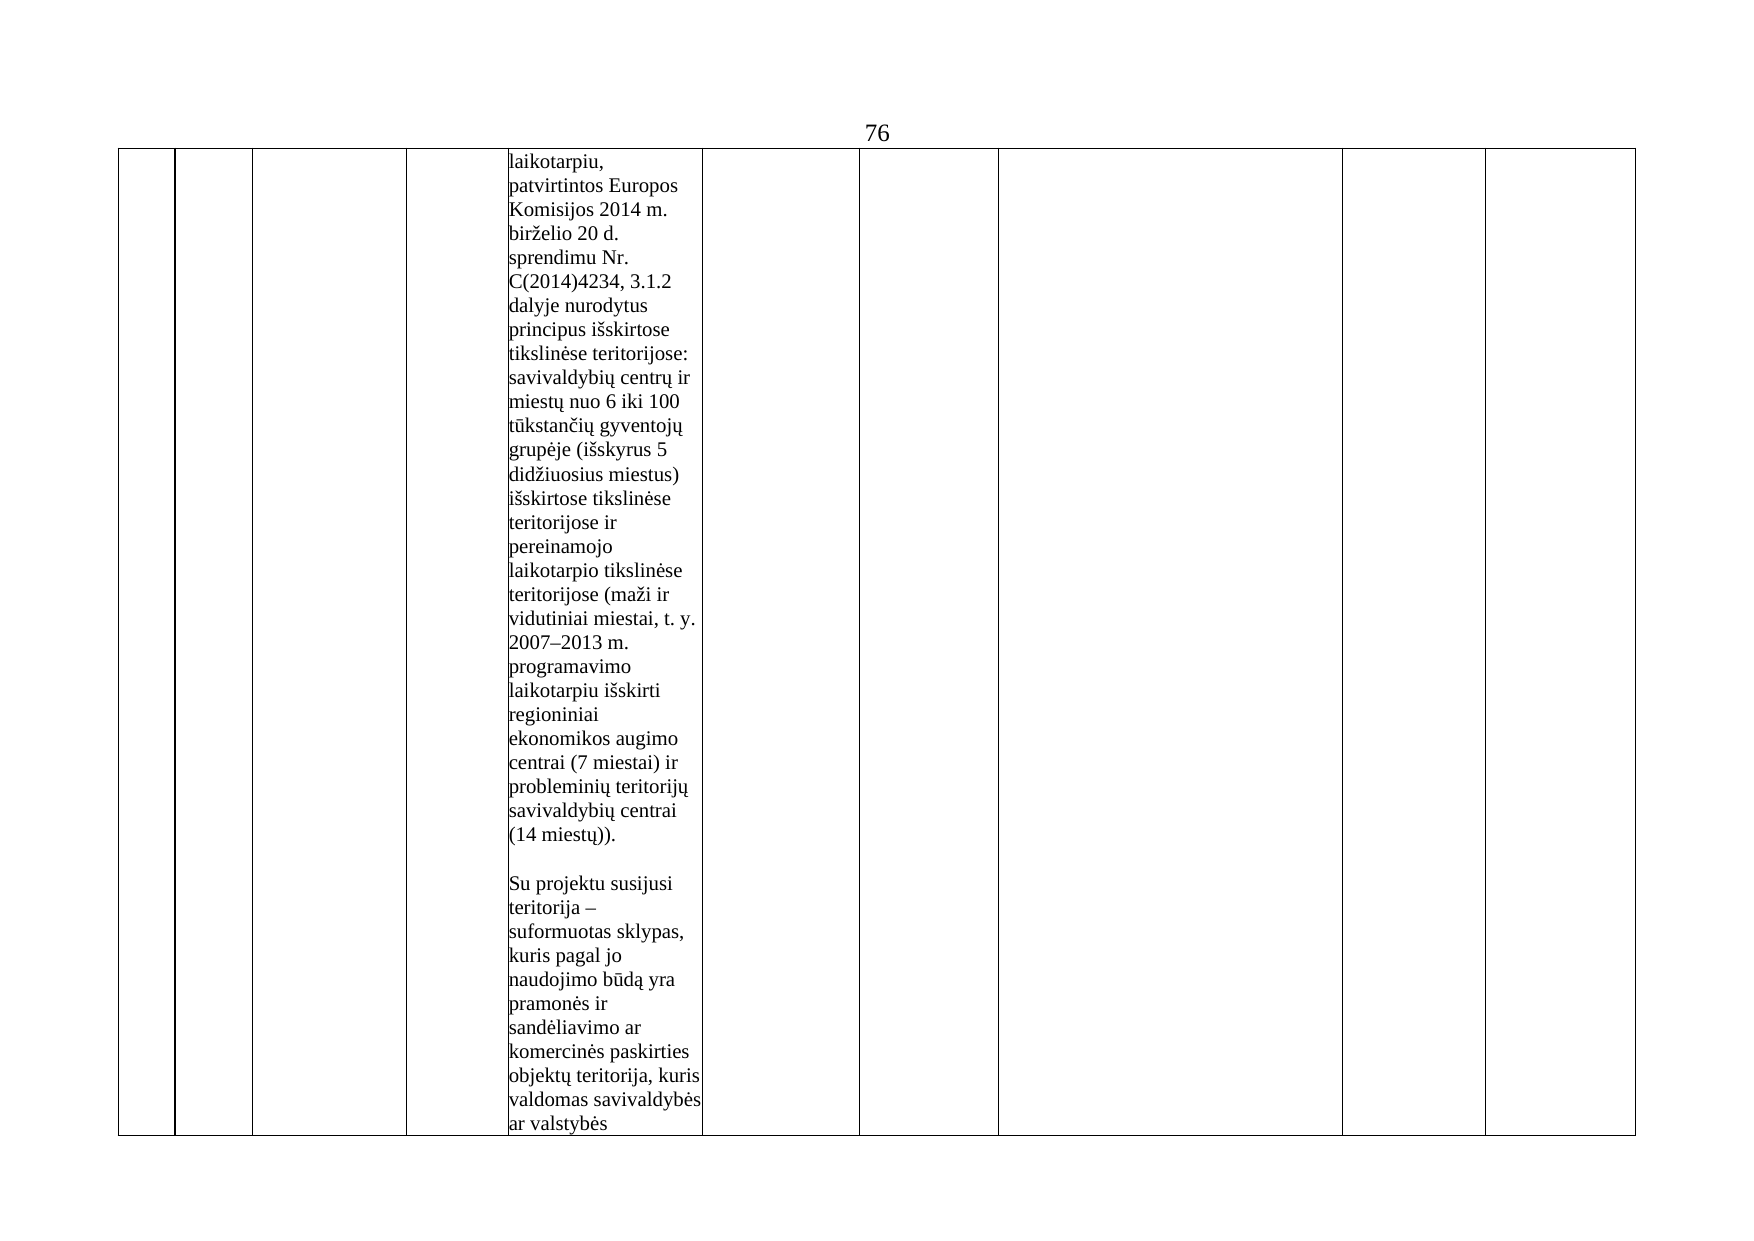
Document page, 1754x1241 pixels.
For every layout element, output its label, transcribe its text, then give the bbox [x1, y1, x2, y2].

table_cell [1486, 149, 1635, 1135]
table_cell [703, 149, 859, 1135]
table_cell [253, 149, 406, 1135]
table_cell [176, 149, 252, 1135]
table_cell [119, 149, 174, 1135]
table_cell [999, 149, 1342, 1135]
table_cell [860, 149, 998, 1135]
table_cell laikotarpiu, patvirtintos Europos Komisijos 2014 m. birželio 20 d. sprendimu Nr. C(2014)4234, 3.1.2 dalyje nurodytus principus išskirtose tikslinėse teritorijose: savivaldybių centrų ir miestų nuo 6 iki 100 tūkstančių gyventojų grupėje (išskyrus 5 didžiuosius miestus) išskirtose tikslinėse teritorijose ir pereinamojo laikotarpio tikslinėse teritorijose (maži ir vidutiniai miestai, t. y. 2007–2013 m. programavimo laikotarpiu išskirti regioniniai ekonomikos augimo centrai (7 miestai) ir probleminių teritorijų savivaldybių centrai (14 miestų)). Su projektu susijusi teritorija – suformuotas sklypas, kuris pagal jo naudojimo būdą yra pramonės ir sandėliavimo ar komercinės paskirties objektų teritorija, kuris valdomas savivaldybės ar valstybės [509, 149, 702, 1135]
table_cell [407, 149, 508, 1135]
table_cell [1343, 149, 1485, 1135]
